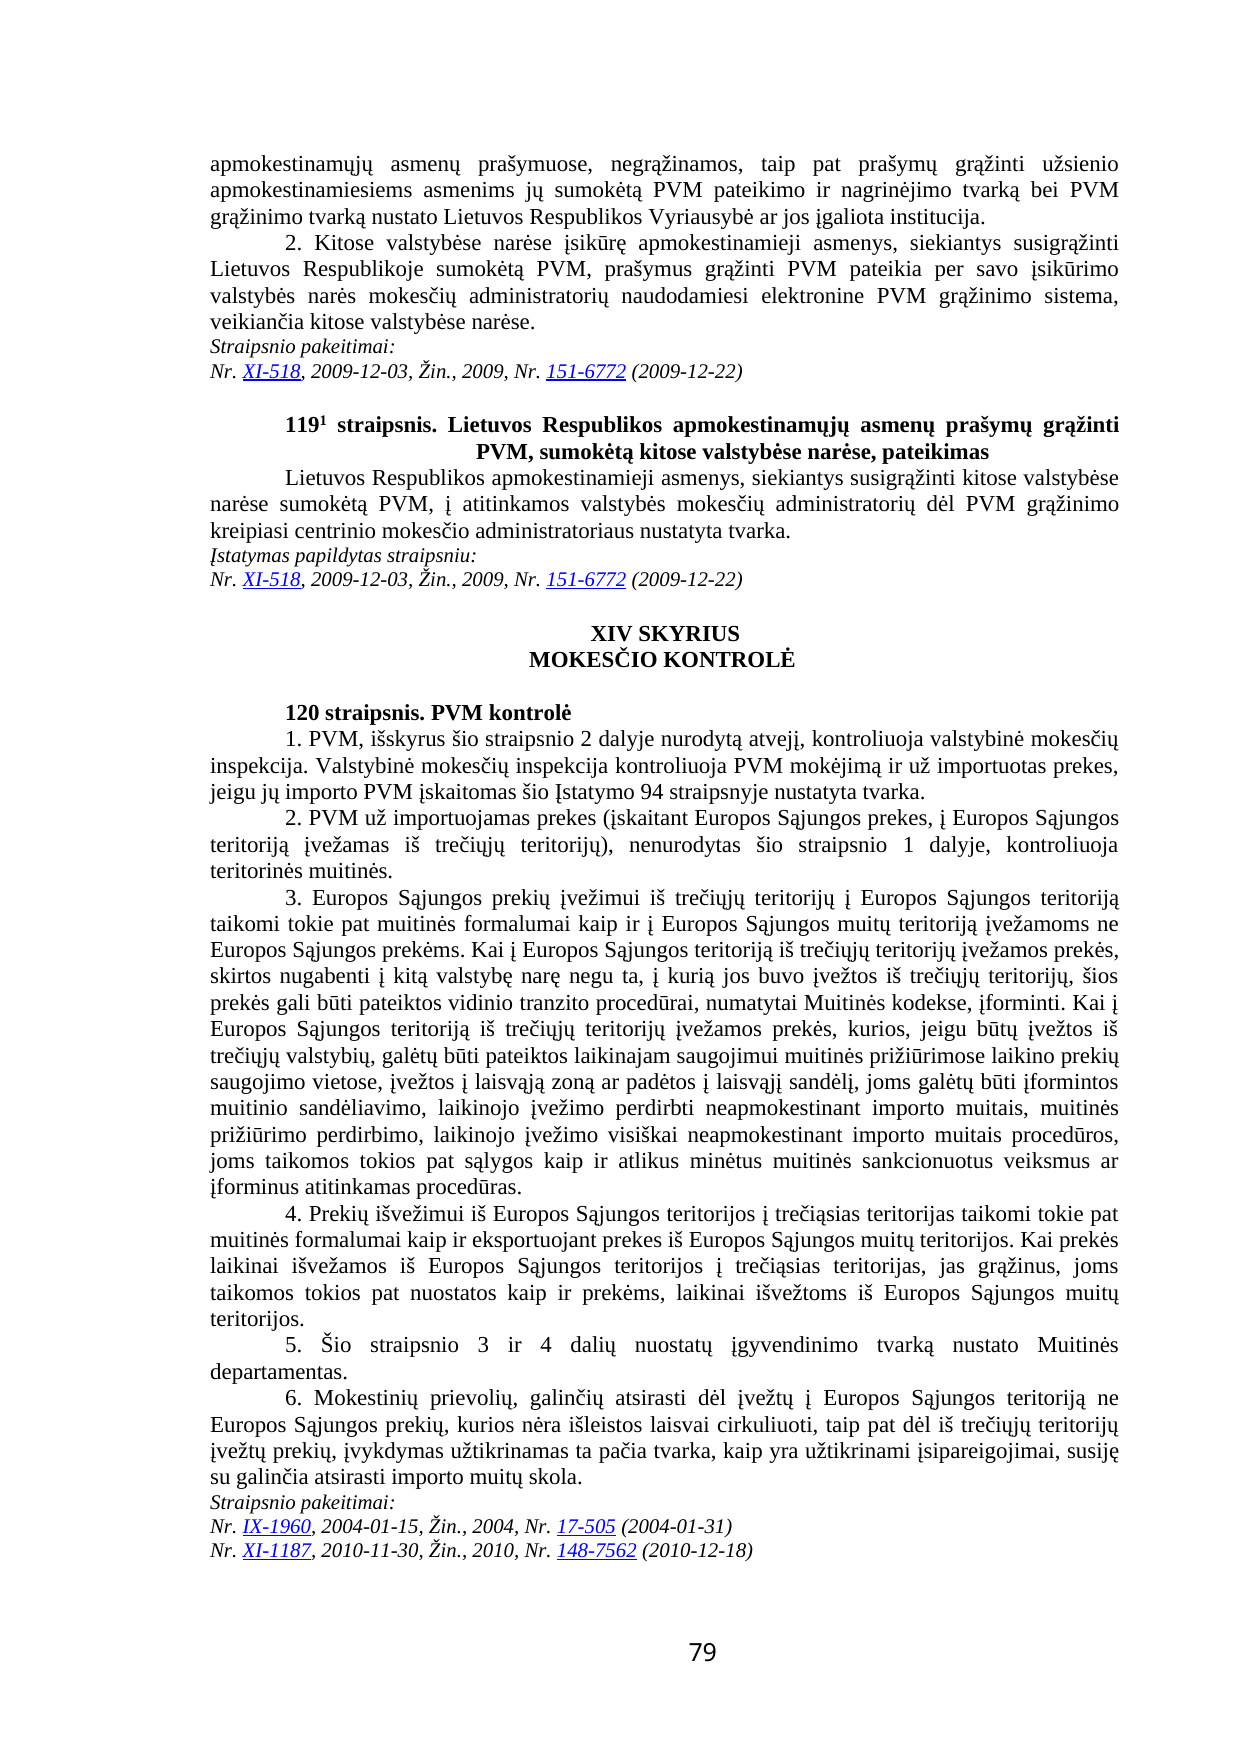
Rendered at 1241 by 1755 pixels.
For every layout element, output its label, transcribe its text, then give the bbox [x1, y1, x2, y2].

text Nr. XI-1187, 2010-11-30, Žin., 2010, Nr. 148-7562 (2010-12-18) [210, 1538, 1120, 1562]
text 4. Prekių išvežimui iš Europos Sąjungos teritorijos į trečiąsias teritorijas taikomi tokie pat muitinės formalumai kaip ir eksportuojant prekes iš Europos Sąjungos muitų teritorijos. Kai prekės laikinai išvežamos iš Europos Sąjungos teritorijos į trečiąsias teritorijas, jas grąžinus, joms taikomos tokios pat nuostatos kaip ir prekėms, laikinai išvežtoms iš Europos Sąjungos muitų teritorijos. [210, 1200, 1120, 1332]
text Nr. XI-518, 2009-12-03, Žin., 2009, Nr. 151-6772 (2009-12-22) [210, 358, 1120, 383]
text 6. Mokestinių prievolių, galinčių atsirasti dėl įvežtų į Europos Sąjungos teritoriją ne Europos Sąjungos prekių, kurios nėra išleistos laisvai cirkuliuoti, taip pat dėl iš trečiųjų teritorijų įvežtų prekių, įvykdymas užtikrinamas ta pačia tvarka, kaip yra užtikrinami įsipareigojimai, susiję su galinčia atsirasti importo muitų skola. [210, 1384, 1120, 1490]
text Straipsnio pakeitimai: [210, 334, 1120, 358]
text 2. PVM už importuojamas prekes (įskaitant Europos Sąjungos prekes, į Europos Sąjungos teritoriją įvežamas iš trečiųjų teritorijų), nenurodytas šio straipsnio 1 dalyje, kontroliuoja teritorinės muitinės. [210, 804, 1120, 883]
text Lietuvos Respublikos apmokestinamieji asmenys, siekiantys susigrąžinti kitose valstybėse narėse sumokėtą PVM, į atitinkamos valstybės mokesčių administratorių dėl PVM grąžinimo kreipiasi centrinio mokesčio administratoriaus nustatyta tvarka. [210, 464, 1120, 543]
text Straipsnio pakeitimai: [210, 1490, 1120, 1514]
text XIV SKYRIUS [210, 620, 1120, 646]
text 1191 straipsnis. Lietuvos Respublikos apmokestinamųjų asmenų prašymų grąžinti PVM, sumokėtą kitose valstybėse narėse, pateikimas [285, 411, 1120, 464]
text Įstatymas papildytas straipsniu: [210, 543, 1120, 567]
text Nr. XI-518, 2009-12-03, Žin., 2009, Nr. 151-6772 (2009-12-22) [210, 567, 1120, 591]
text 2. Kitose valstybėse narėse įsikūrę apmokestinamieji asmenys, siekiantys susigrąžinti Lietuvos Respublikoje sumokėtą PVM, prašymus grąžinti PVM pateikia per savo įsikūrimo valstybės narės mokesčių administratorių naudodamiesi elektronine PVM grąžinimo sistema, veikiančia kitose valstybėse narėse. [210, 229, 1120, 334]
text MOKESČIO KONTROLĖ [210, 646, 1120, 673]
text 5. Šio straipsnio 3 ir 4 dalių nuostatų įgyvendinimo tvarką nustato Muitinės departamentas. [210, 1332, 1120, 1384]
text 3. Europos Sąjungos prekių įvežimui iš trečiųjų teritorijų į Europos Sąjungos teritoriją taikomi tokie pat muitinės formalumai kaip ir į Europos Sąjungos muitų teritoriją įvežamoms ne Europos Sąjungos prekėms. Kai į Europos Sąjungos teritoriją iš trečiųjų teritorijų įvežamos prekės, skirtos nugabenti į kitą valstybę narę negu ta, į kurią jos buvo įvežtos iš trečiųjų teritorijų, šios prekės gali būti pateiktos vidinio tranzito procedūrai, numatytai Muitinės kodekse, įforminti. Kai į Europos Sąjungos teritoriją iš trečiųjų teritorijų įvežamos prekės, kurios, jeigu būtų įvežtos iš trečiųjų valstybių, galėtų būti pateiktos laikinajam saugojimui muitinės prižiūrimose laikino prekių saugojimo vietose, įvežtos į laisvąją zoną ar padėtos į laisvąjį sandėlį, joms galėtų būti įformintos muitinio sandėliavimo, laikinojo įvežimo perdirbti neapmokestinant importo muitais, muitinės prižiūrimo perdirbimo, laikinojo įvežimo visiškai neapmokestinant importo muitais procedūros, joms taikomos tokios pat sąlygos kaip ir atlikus minėtus muitinės sankcionuotus veiksmus ar įforminus atitinkamas procedūras. [210, 883, 1120, 1200]
text Nr. IX-1960, 2004-01-15, Žin., 2004, Nr. 17-505 (2004-01-31) [210, 1514, 1120, 1538]
text 120 straipsnis. PVM kontrolė [210, 699, 1120, 725]
text apmokestinamųjų asmenų prašymuose, negrąžinamos, taip pat prašymų grąžinti užsienio apmokestinamiesiems asmenims jų sumokėtą PVM pateikimo ir nagrinėjimo tvarką bei PVM grąžinimo tvarką nustato Lietuvos Respublikos Vyriausybė ar jos įgaliota institucija. [210, 150, 1120, 229]
text 1. PVM, išskyrus šio straipsnio 2 dalyje nurodytą atvejį, kontroliuoja valstybinė mokesčių inspekcija. Valstybinė mokesčių inspekcija kontroliuoja PVM mokėjimą ir už importuotas prekes, jeigu jų importo PVM įskaitomas šio Įstatymo 94 straipsnyje nustatyta tvarka. [210, 725, 1120, 804]
